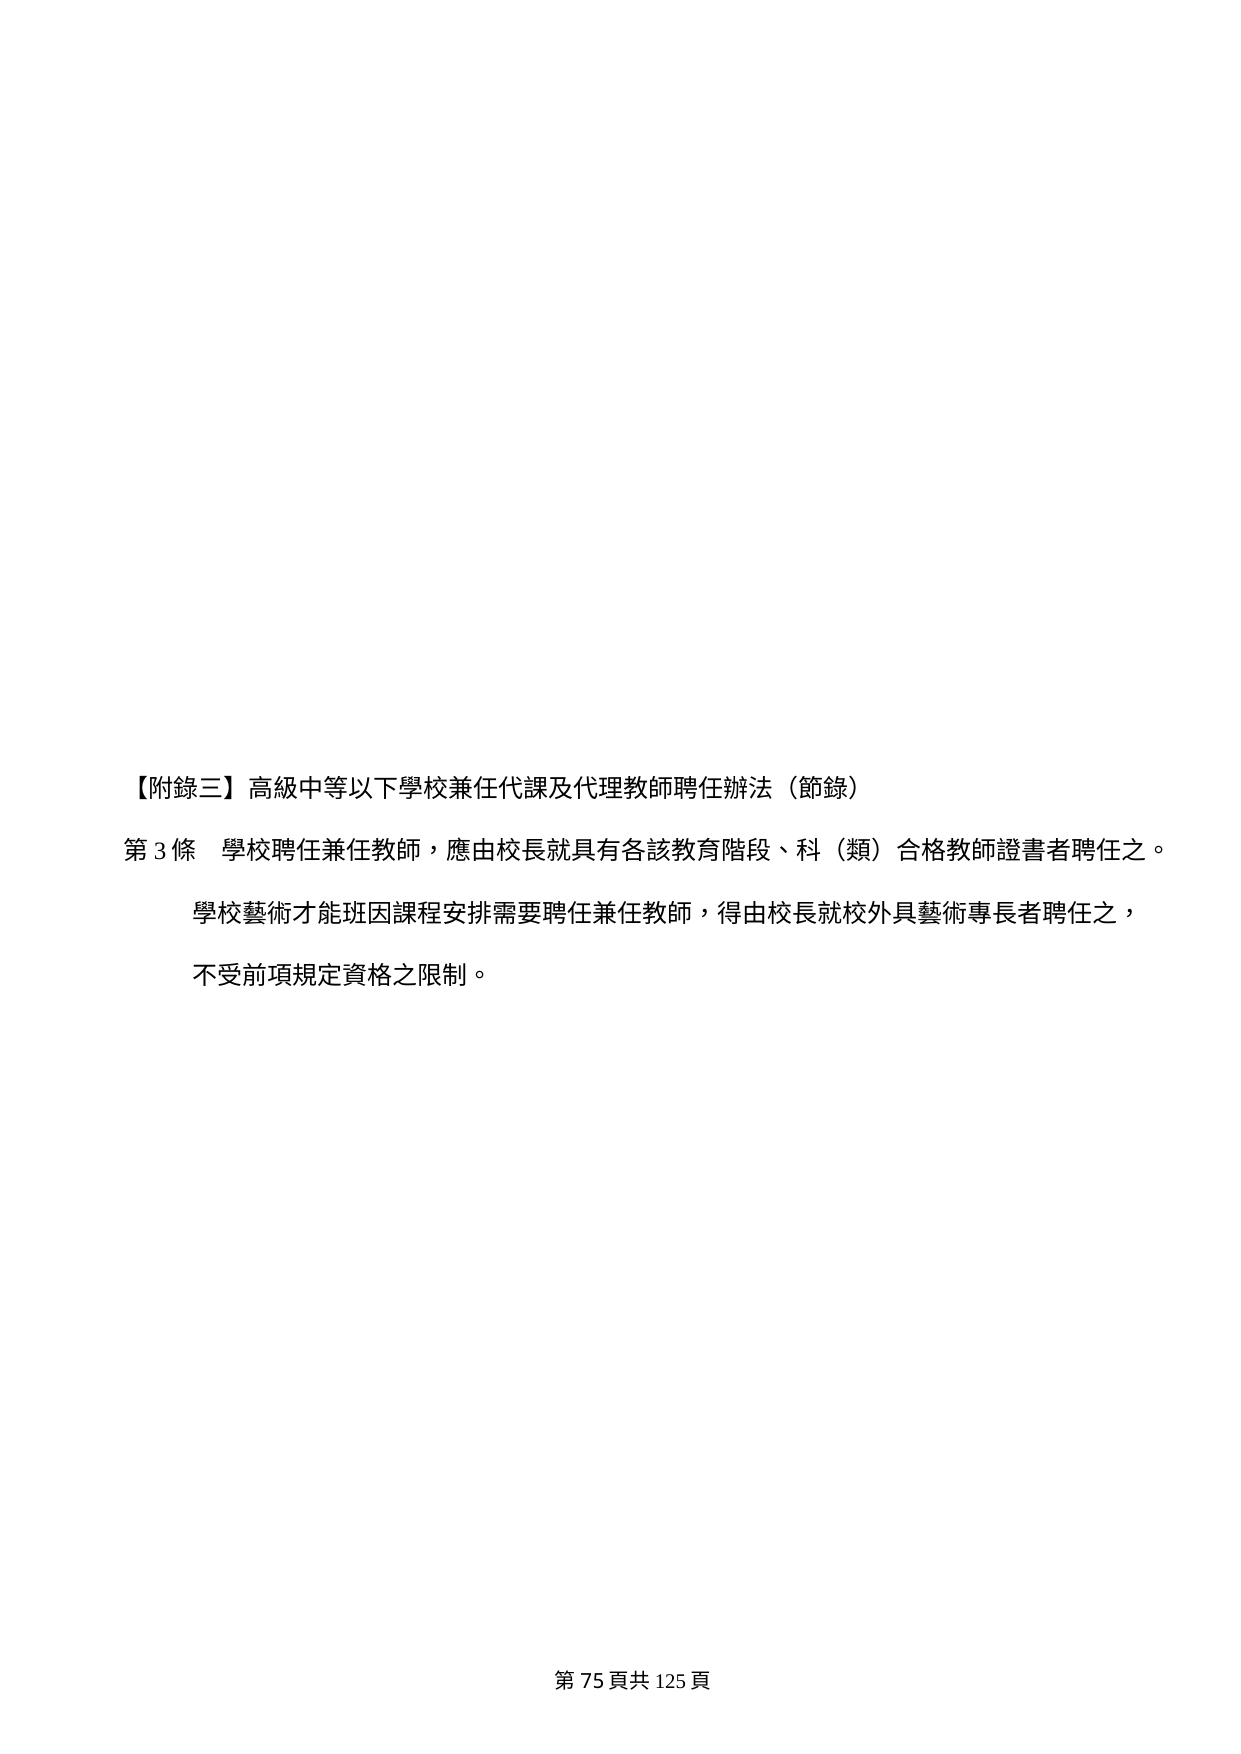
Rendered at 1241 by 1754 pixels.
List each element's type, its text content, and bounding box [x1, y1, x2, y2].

text 【附錄三】高級中等以下學校兼任代課及代理教師聘任辦法（節錄） [123, 745, 1152, 807]
text 學校藝術才能班因課程安排需要聘任兼任教師，得由校長就校外具藝術專長者聘任之，不受前項規定資格之限制。 [192, 870, 1152, 995]
text 第3條 學校聘任兼任教師，應由校長就具有各該教育階段、科（類）合格教師證書者聘任之。 [123, 807, 1152, 870]
